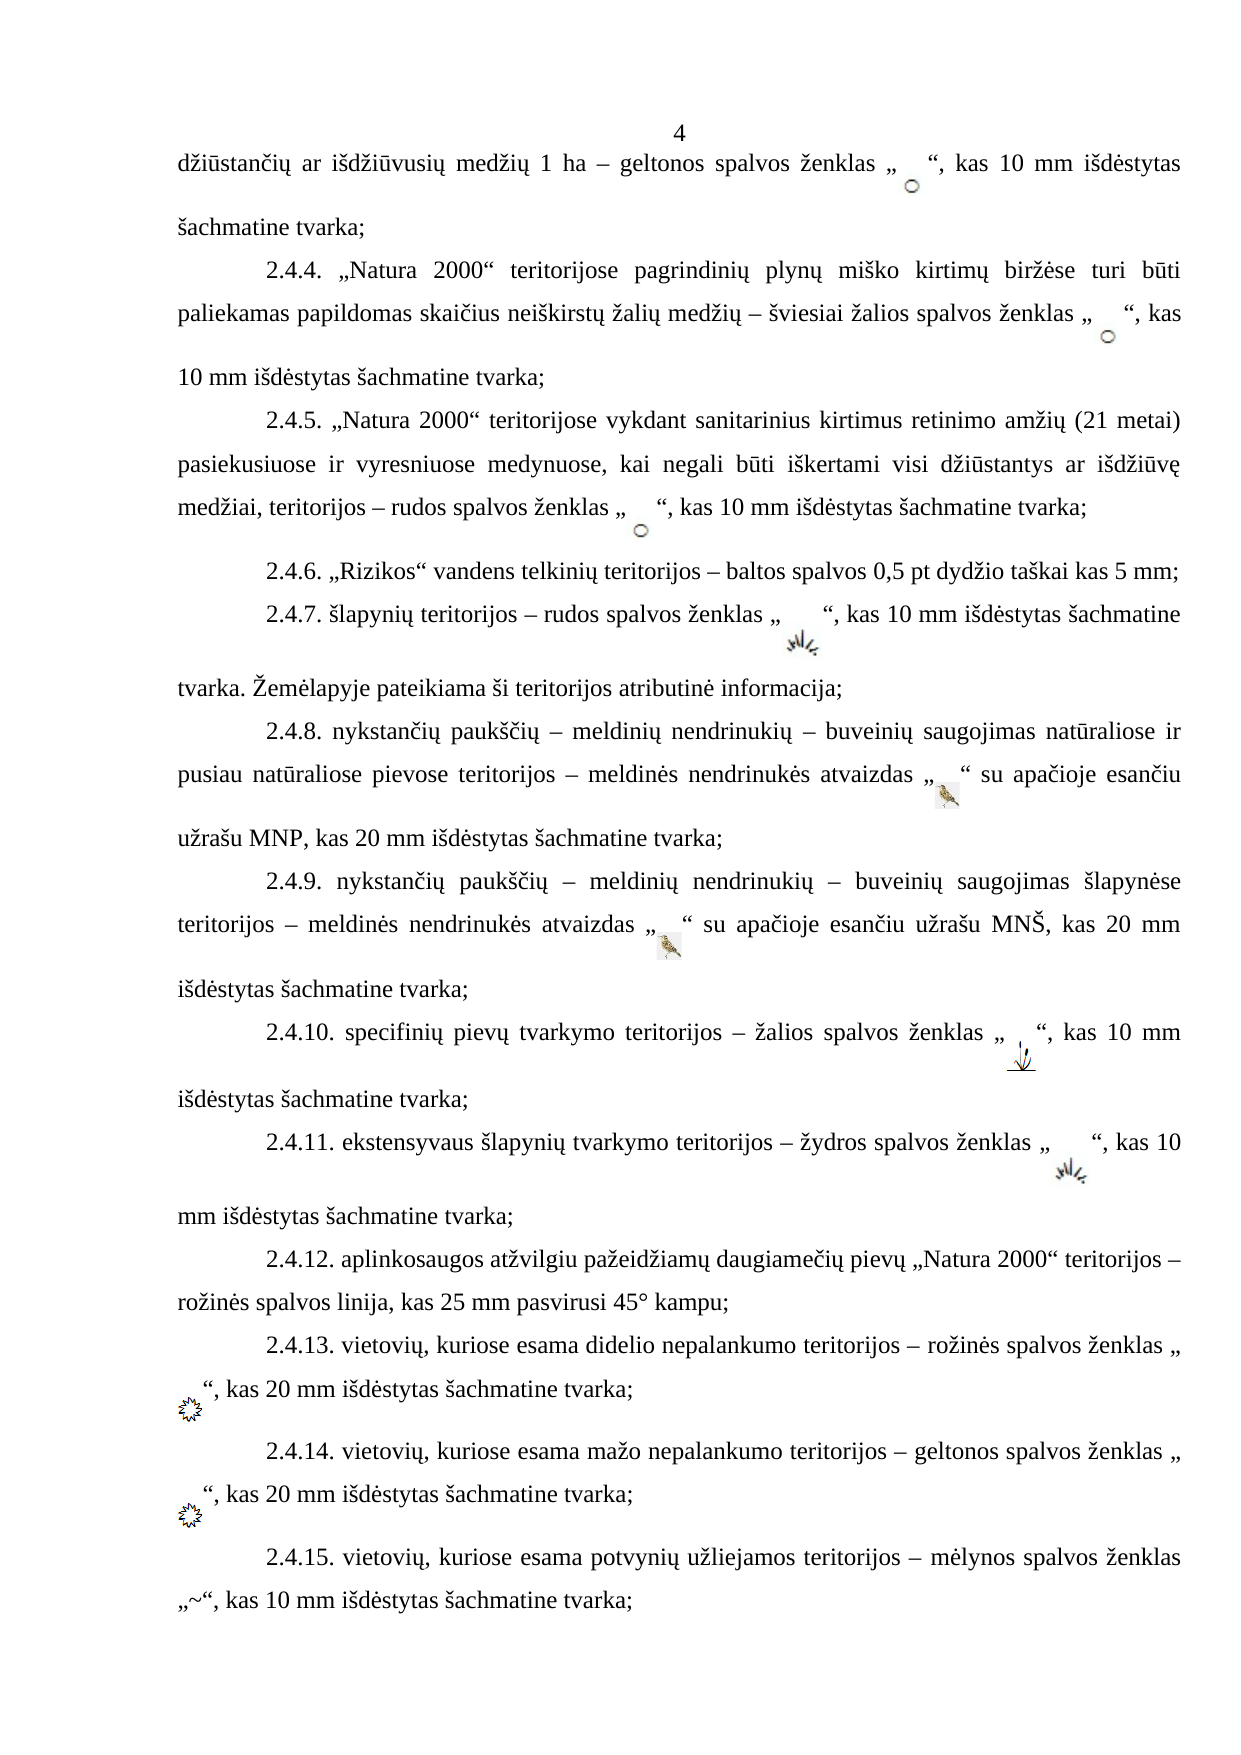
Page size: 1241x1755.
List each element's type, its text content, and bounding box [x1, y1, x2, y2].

text 2.4.5. „Natura 2000“ teritorijose vykdant sanitarinius kirtimus retinimo amžių (21 metai) pasiekusiuose ir vyresniuose medynuose, kai negali būti iškertami visi džiūstantys ar išdžiūvę medžiai, teritorijos – rudos spalvos ženklas „“, kas 10 mm išdėstytas šachmatine tvarka; [177, 406, 1181, 542]
text 2.4.10. specifinių pievų tvarkymo teritorijos – žalios spalvos ženklas „“, kas 10 mm išdėstytas šachmatine tvarka; [177, 1017, 1181, 1113]
text 2.4.8. nykstančių paukščių – meldinių nendrinukių – buveinių saugojimas natūraliose ir pusiau natūraliose pievose teritorijos – meldinės nendrinukės atvaizdas „“ su apačioje esančiu užrašu MNP, kas 20 mm išdėstytas šachmatine tvarka; [177, 716, 1181, 852]
text džiūstančių ar išdžiūvusių medžių 1 ha – geltonos spalvos ženklas „“, kas 10 mm išdėstytas šachmatine tvarka; [177, 148, 1181, 241]
text 2.4.14. vietovių, kuriose esama mažo nepalankumo teritorijos – geltonos spalvos ženklas „“, kas 20 mm išdėstytas šachmatine tvarka; [177, 1436, 1181, 1528]
text 2.4.6. „Rizikos“ vandens telkinių teritorijos – baltos spalvos 0,5 pt dydžio taškai kas 5 mm; [177, 556, 1181, 585]
text 2.4.12. aplinkosaugos atžvilgiu pažeidžiamų daugiamečių pievų „Natura 2000“ teritorijos – rožinės spalvos linija, kas 25 mm pasvirusi 45° kampu; [177, 1244, 1181, 1316]
text 2.4.15. vietovių, kuriose esama potvynių užliejamos teritorijos – mėlynos spalvos ženklas „~“, kas 10 mm išdėstytas šachmatine tvarka; [177, 1542, 1181, 1614]
text 2.4.9. nykstančių paukščių – meldinių nendrinukių – buveinių saugojimas šlapynėse teritorijos – meldinės nendrinukės atvaizdas „“ su apačioje esančiu užrašu MNŠ, kas 20 mm išdėstytas šachmatine tvarka; [177, 866, 1181, 1003]
text 2.4.4. „Natura 2000“ teritorijose pagrindinių plynų miško kirtimų biržėse turi būti paliekamas papildomas skaičius neiškirstų žalių medžių – šviesiai žalios spalvos ženklas „“, kas 10 mm išdėstytas šachmatine tvarka; [177, 255, 1181, 391]
text 2.4.13. vietovių, kuriose esama didelio nepalankumo teritorijos – rožinės spalvos ženklas „“, kas 20 mm išdėstytas šachmatine tvarka; [177, 1331, 1181, 1422]
text 2.4.11. ekstensyvaus šlapynių tvarkymo teritorijos – žydros spalvos ženklas „“, kas 10 mm išdėstytas šachmatine tvarka; [177, 1127, 1181, 1230]
text 2.4.7. šlapynių teritorijos – rudos spalvos ženklas „“, kas 10 mm išdėstytas šachmatine tvarka. Žemėlapyje pateikiama ši teritorijos atributinė informacija; [177, 599, 1181, 702]
